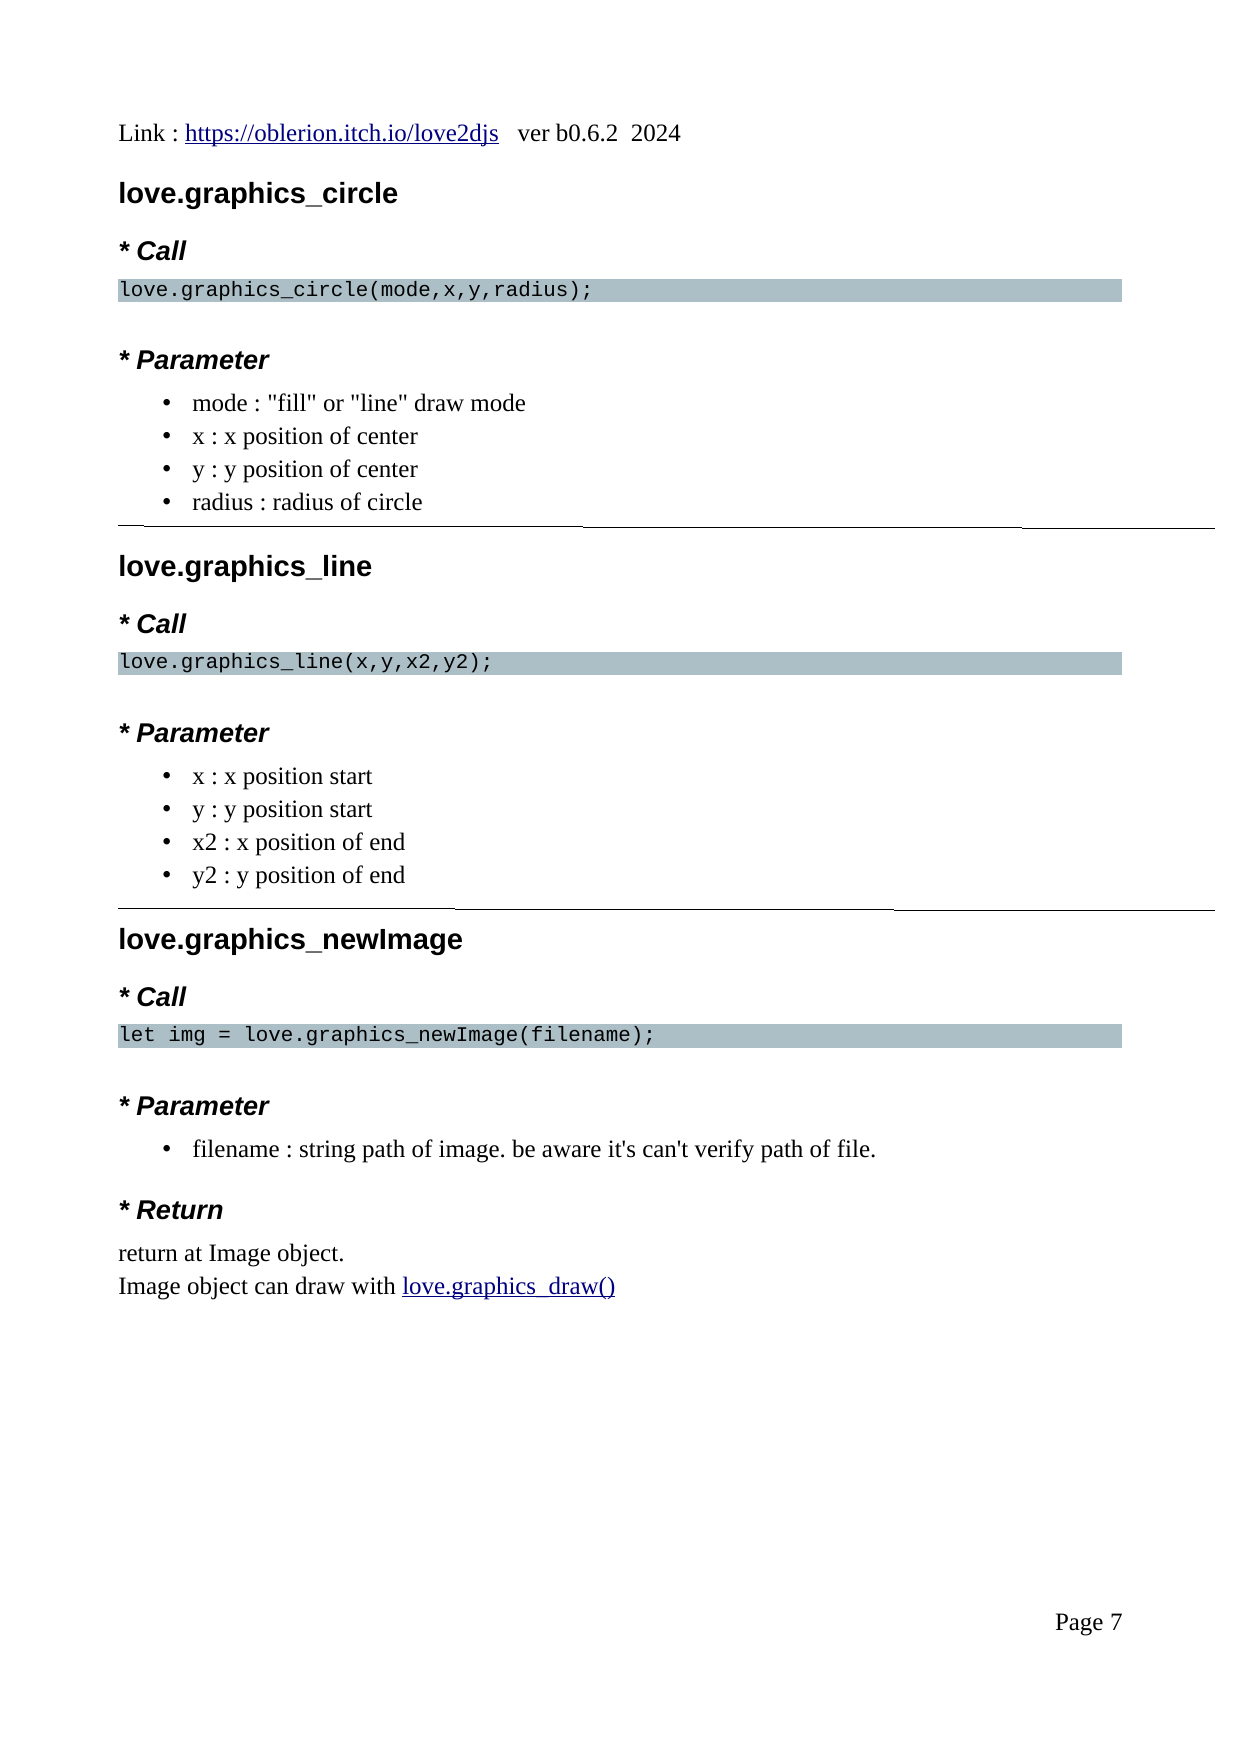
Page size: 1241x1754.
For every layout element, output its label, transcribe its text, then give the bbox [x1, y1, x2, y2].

subtitle * Return [118, 1194, 1122, 1225]
list x : x position of center [162, 421, 1122, 450]
text love.graphics_line(x,y,x2,y2); [118, 652, 1122, 675]
list y : y position start [162, 794, 1122, 823]
subtitle love.graphics_line [118, 549, 1122, 583]
list x2 : x position of end [162, 827, 1122, 856]
list radius : radius of circle [162, 487, 1122, 516]
subtitle * Parameter [118, 344, 1122, 376]
subtitle love.graphics_newImage [118, 922, 1122, 956]
subtitle * Call [118, 981, 1122, 1012]
subtitle love.graphics_circle [118, 176, 1122, 210]
list filename : string path of image. be aware it's can't verify path of file. [162, 1134, 1122, 1163]
list mode : "fill" or "line" draw mode [162, 388, 1122, 417]
list y : y position of center [162, 454, 1122, 483]
subtitle * Call [118, 608, 1122, 639]
text love.graphics_circle(mode,x,y,radius); [118, 279, 1122, 302]
list y2 : y position of end [162, 860, 1122, 889]
subtitle * Call [118, 235, 1122, 266]
subtitle * Parameter [118, 717, 1122, 748]
text return at Image object. Image object can draw with love.graphics_draw() [118, 1238, 1122, 1299]
text let img = love.graphics_newImage(filename); [118, 1024, 1122, 1048]
subtitle * Parameter [118, 1090, 1122, 1121]
list x : x position start [162, 761, 1122, 790]
